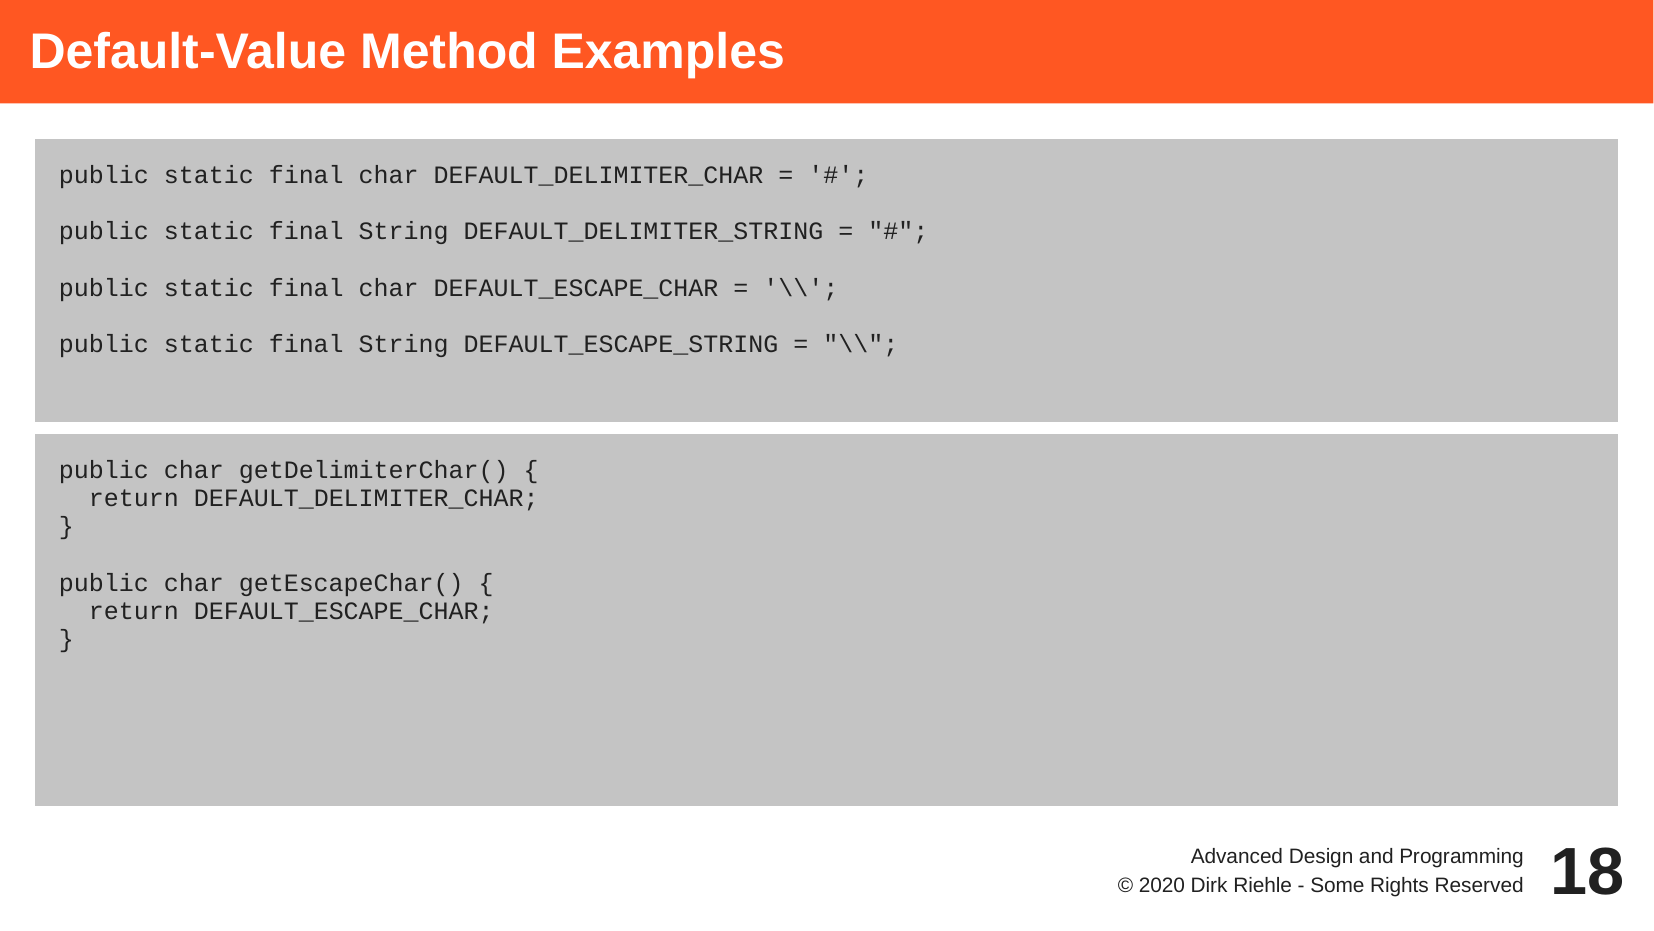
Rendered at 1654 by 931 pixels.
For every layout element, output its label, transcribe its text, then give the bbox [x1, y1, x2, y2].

title Default-Value Method Examples [0, 0, 1654, 104]
list public char getDelimiterChar() { return DEFAULT_DELIMITER_CHAR; } public char getEscapeChar() { return DEFAULT_ESCAPE_CHAR; } [29, 434, 1625, 813]
list public static final char DEFAULT_DELIMITER_CHAR = '#'; public static final String DEFAULT_DELIMITER_STRING = "#"; public static final char DEFAULT_ESCAPE_CHAR = '\\'; public static final String DEFAULT_ESCAPE_STRING = "\\"; [29, 132, 1625, 429]
